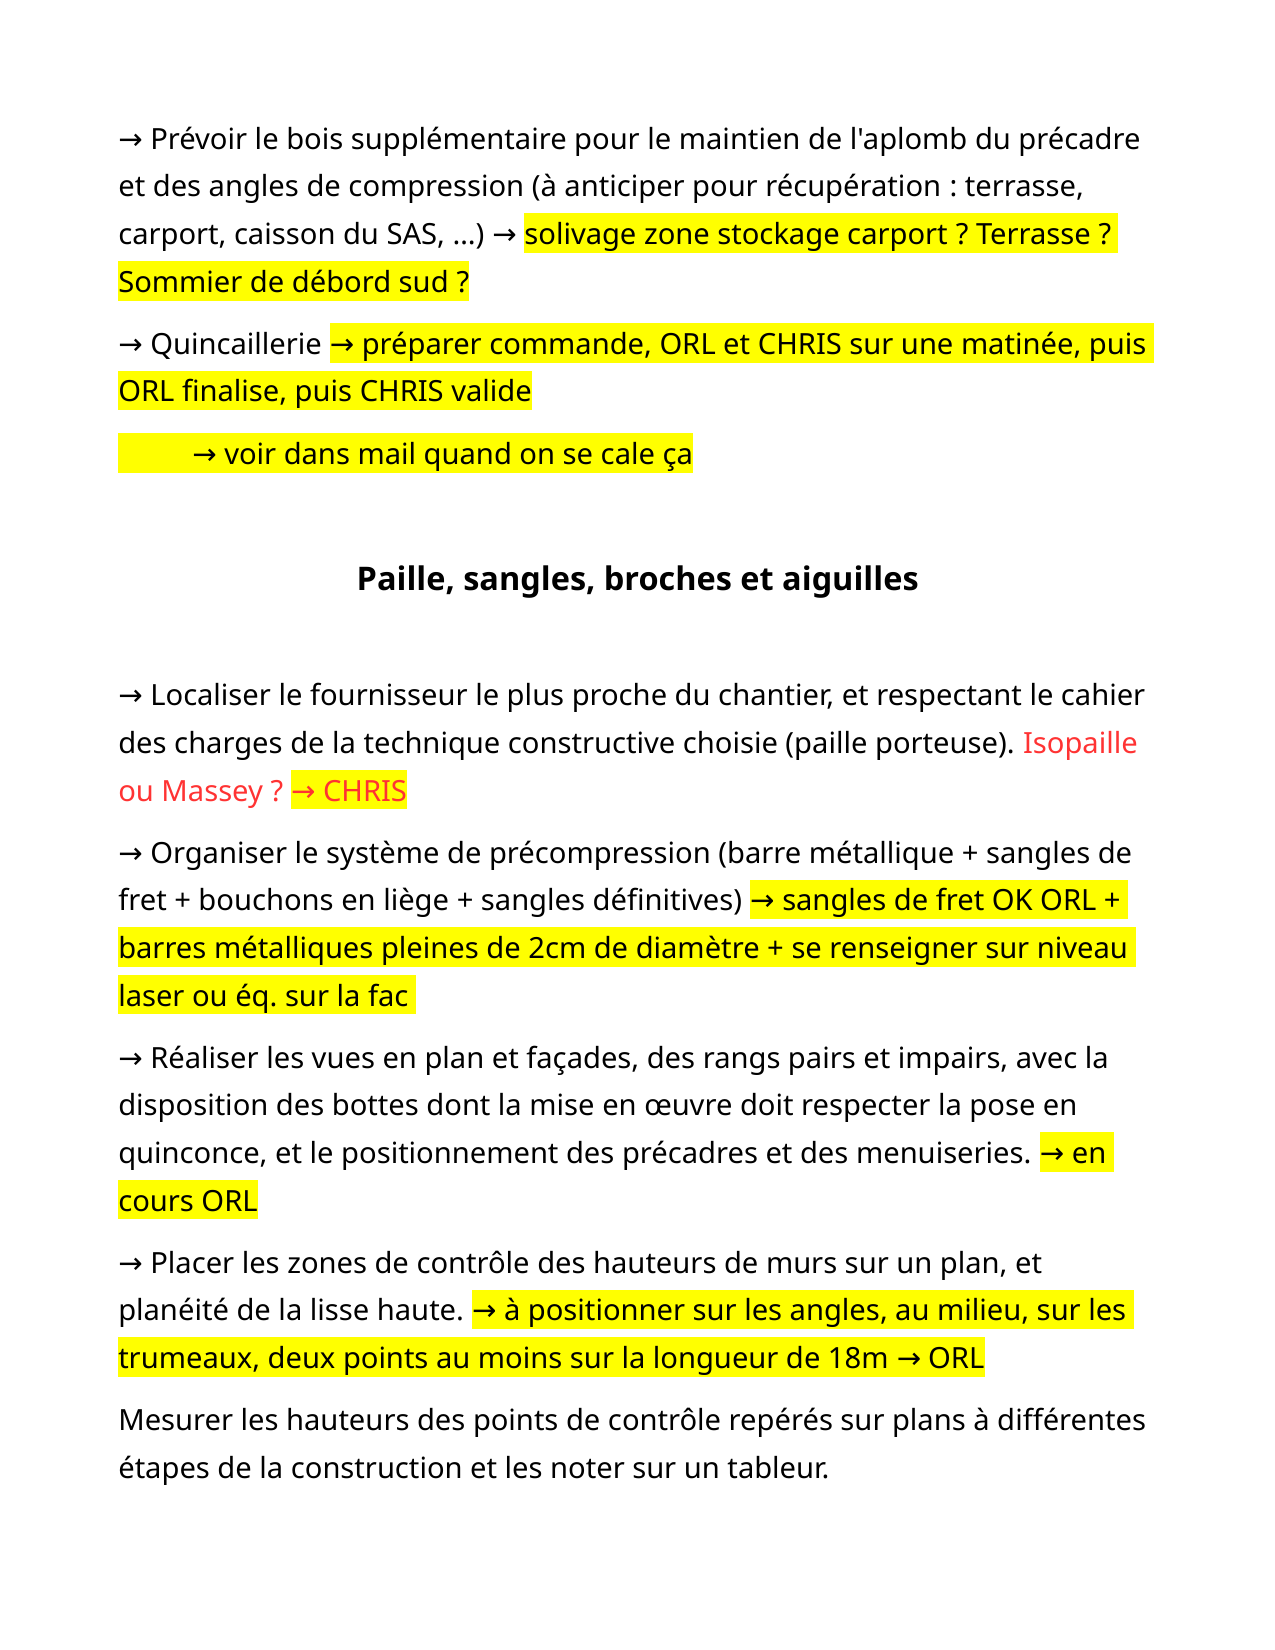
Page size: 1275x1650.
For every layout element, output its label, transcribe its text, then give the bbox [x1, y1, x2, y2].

subtitle Paille, sangles, broches et aiguilles [118, 556, 1157, 600]
text → Organiser le système de précompression (barre métallique + sangles de fret + bouchons en liège + sangles définitives) → sangles de fret OK ORL + barres métalliques pleines de 2cm de diamètre + se renseigner sur niveau laser ou éq. sur la fac [118, 832, 1157, 1014]
text Mesurer les hauteurs des points de contrôle repérés sur plans à différentes étapes de la construction et les noter sur un tableur. [118, 1399, 1157, 1487]
text → Localiser le fournisseur le plus proche du chantier, et respectant le cahier des charges de la technique constructive choisie (paille porteuse). Isopaille ou Massey ? → CHRIS [118, 674, 1157, 809]
text → Quincaillerie → préparer commande, ORL et CHRIS sur une matinée, puis ORL finalise, puis CHRIS valide [118, 323, 1157, 410]
text → Placer les zones de contrôle des hauteurs de murs sur un plan, et planéité de la lisse haute. → à positionner sur les angles, au milieu, sur les trumeaux, deux points au moins sur la longueur de 18m → ORL [118, 1242, 1157, 1377]
text → Réaliser les vues en plan et façades, des rangs pairs et impairs, avec la disposition des bottes dont la mise en œuvre doit respecter la pose en quinconce, et le positionnement des précadres et des menuiseries. → en cours ORL [118, 1037, 1157, 1219]
text → voir dans mail quand on se cale ça [118, 433, 1157, 473]
text → Prévoir le bois supplémentaire pour le maintien de l'aplomb du précadre et des angles de compression (à anticiper pour récupération : terrasse, carport, caisson du SAS, …) → solivage zone stockage carport ? Terrasse ? Sommier de débord sud ? [118, 118, 1157, 301]
